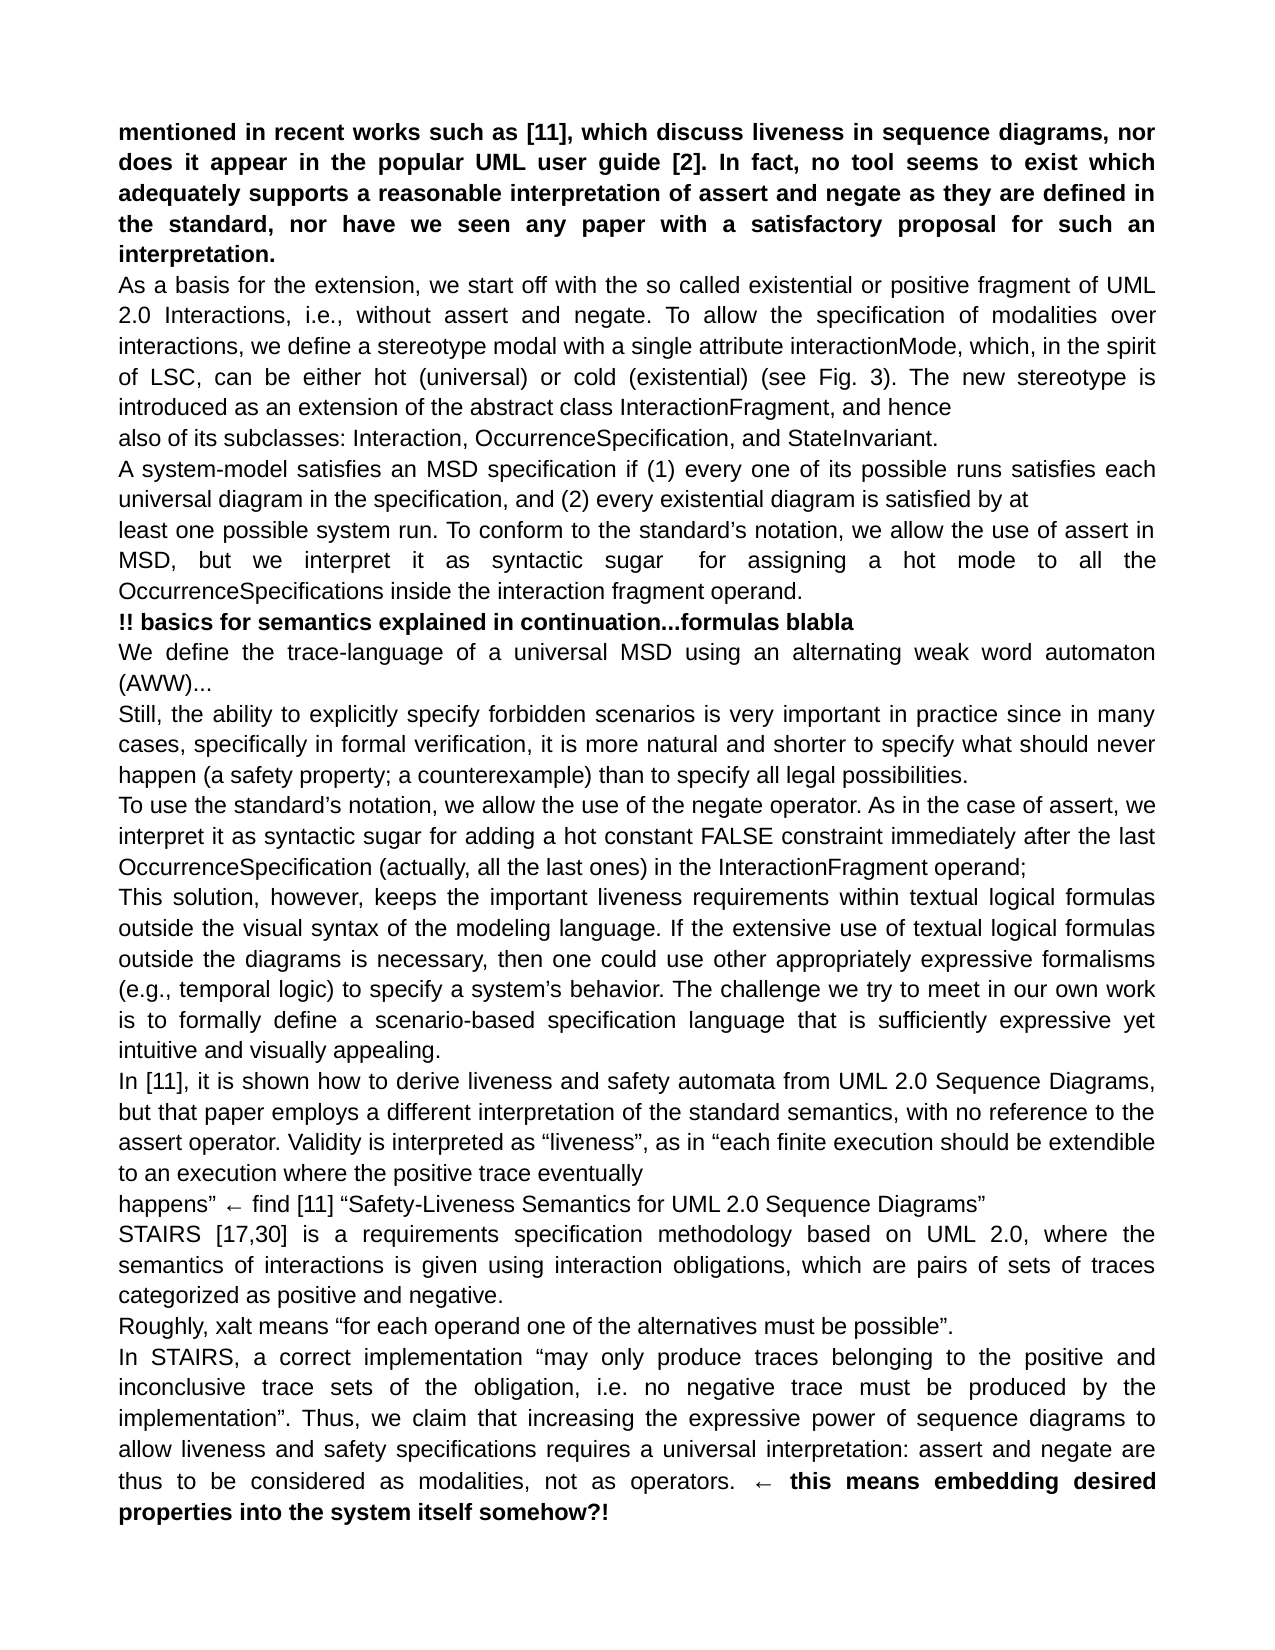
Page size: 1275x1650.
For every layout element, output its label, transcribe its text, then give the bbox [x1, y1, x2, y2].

text This solution, however, keeps the important liveness requirements within textual logical formulas outside the visual syntax of the modeling language. If the extensive use of textual logical formulas outside the diagrams is necessary, then one could use other appropriately expressive formalisms (e.g., temporal logic) to specify a system’s behavior. The challenge we try to meet in our own work is to formally define a scenario-based specification language that is sufficiently expressive yet intuitive and visually appealing. [118, 884, 1157, 1064]
text least one possible system run. To conform to the standard’s notation, we allow the use of assert in MSD, but we interpret it as syntactic sugar for assigning a hot mode to all the OccurrenceSpecifications inside the interaction fragment operand. [118, 516, 1157, 604]
text To use the standard’s notation, we allow the use of the negate operator. As in the case of assert, we interpret it as syntactic sugar for adding a hot constant FALSE constraint immediately after the last OccurrenceSpecification (actually, all the last ones) in the InteractionFragment operand; [118, 792, 1157, 880]
text also of its subclasses: Interaction, OccurrenceSpecification, and StateInvariant. [118, 424, 1157, 451]
text As a basis for the extension, we start off with the so called existential or positive fragment of UML 2.0 Interactions, i.e., without assert and negate. To allow the specification of modalities over interactions, we define a stereotype modal with a single attribute interactionMode, which, in the spirit of LSC, can be either hot (universal) or cold (existential) (see Fig. 3). The new stereotype is introduced as an extension of the abstract class InteractionFragment, and hence [118, 271, 1157, 421]
text A system-model satisfies an MSD specification if (1) every one of its possible runs satisfies each universal diagram in the specification, and (2) every existential diagram is satisfied by at [118, 455, 1157, 512]
text !! basics for semantics explained in continuation...formulas blabla [118, 608, 1157, 635]
text In STAIRS, a correct implementation “may only produce traces belonging to the positive and inconclusive trace sets of the obligation, i.e. no negative trace must be produced by the implementation”. Thus, we claim that increasing the expressive power of sequence diagrams to allow liveness and safety specifications requires a universal interpretation: assert and negate are thus to be considered as modalities, not as operators. ← this means embedding desired properties into the system itself somehow?! [118, 1343, 1157, 1525]
text Still, the ability to explicitly specify forbidden scenarios is very important in practice since in many cases, specifically in formal verification, it is more natural and shorter to specify what should never happen (a safety property; a counterexample) than to specify all legal possibilities. [118, 700, 1157, 788]
text mentioned in recent works such as [11], which discuss liveness in sequence diagrams, nor does it appear in the popular UML user guide [2]. In fact, no tool seems to exist which adequately supports a reasonable interpretation of assert and negate as they are defined in the standard, nor have we seen any paper with a satisfactory proposal for such an interpretation. [118, 118, 1157, 267]
text In [11], it is shown how to derive liveness and safety automata from UML 2.0 Sequence Diagrams, but that paper employs a different interpretation of the standard semantics, with no reference to the assert operator. Validity is interpreted as “liveness”, as in “each finite execution should be extendible to an execution where the positive trace eventually [118, 1067, 1157, 1186]
text We define the trace-language of a universal MSD using an alternating weak word automaton (AWW)... [118, 639, 1157, 696]
text Roughly, xalt means “for each operand one of the alternatives must be possible”. [118, 1312, 1157, 1339]
text happens” ← find [11] “Safety-Liveness Semantics for UML 2.0 Sequence Diagrams” [118, 1190, 1157, 1217]
text STAIRS [17,30] is a requirements specification methodology based on UML 2.0, where the semantics of interactions is given using interaction obligations, which are pairs of sets of traces categorized as positive and negative. [118, 1221, 1157, 1309]
